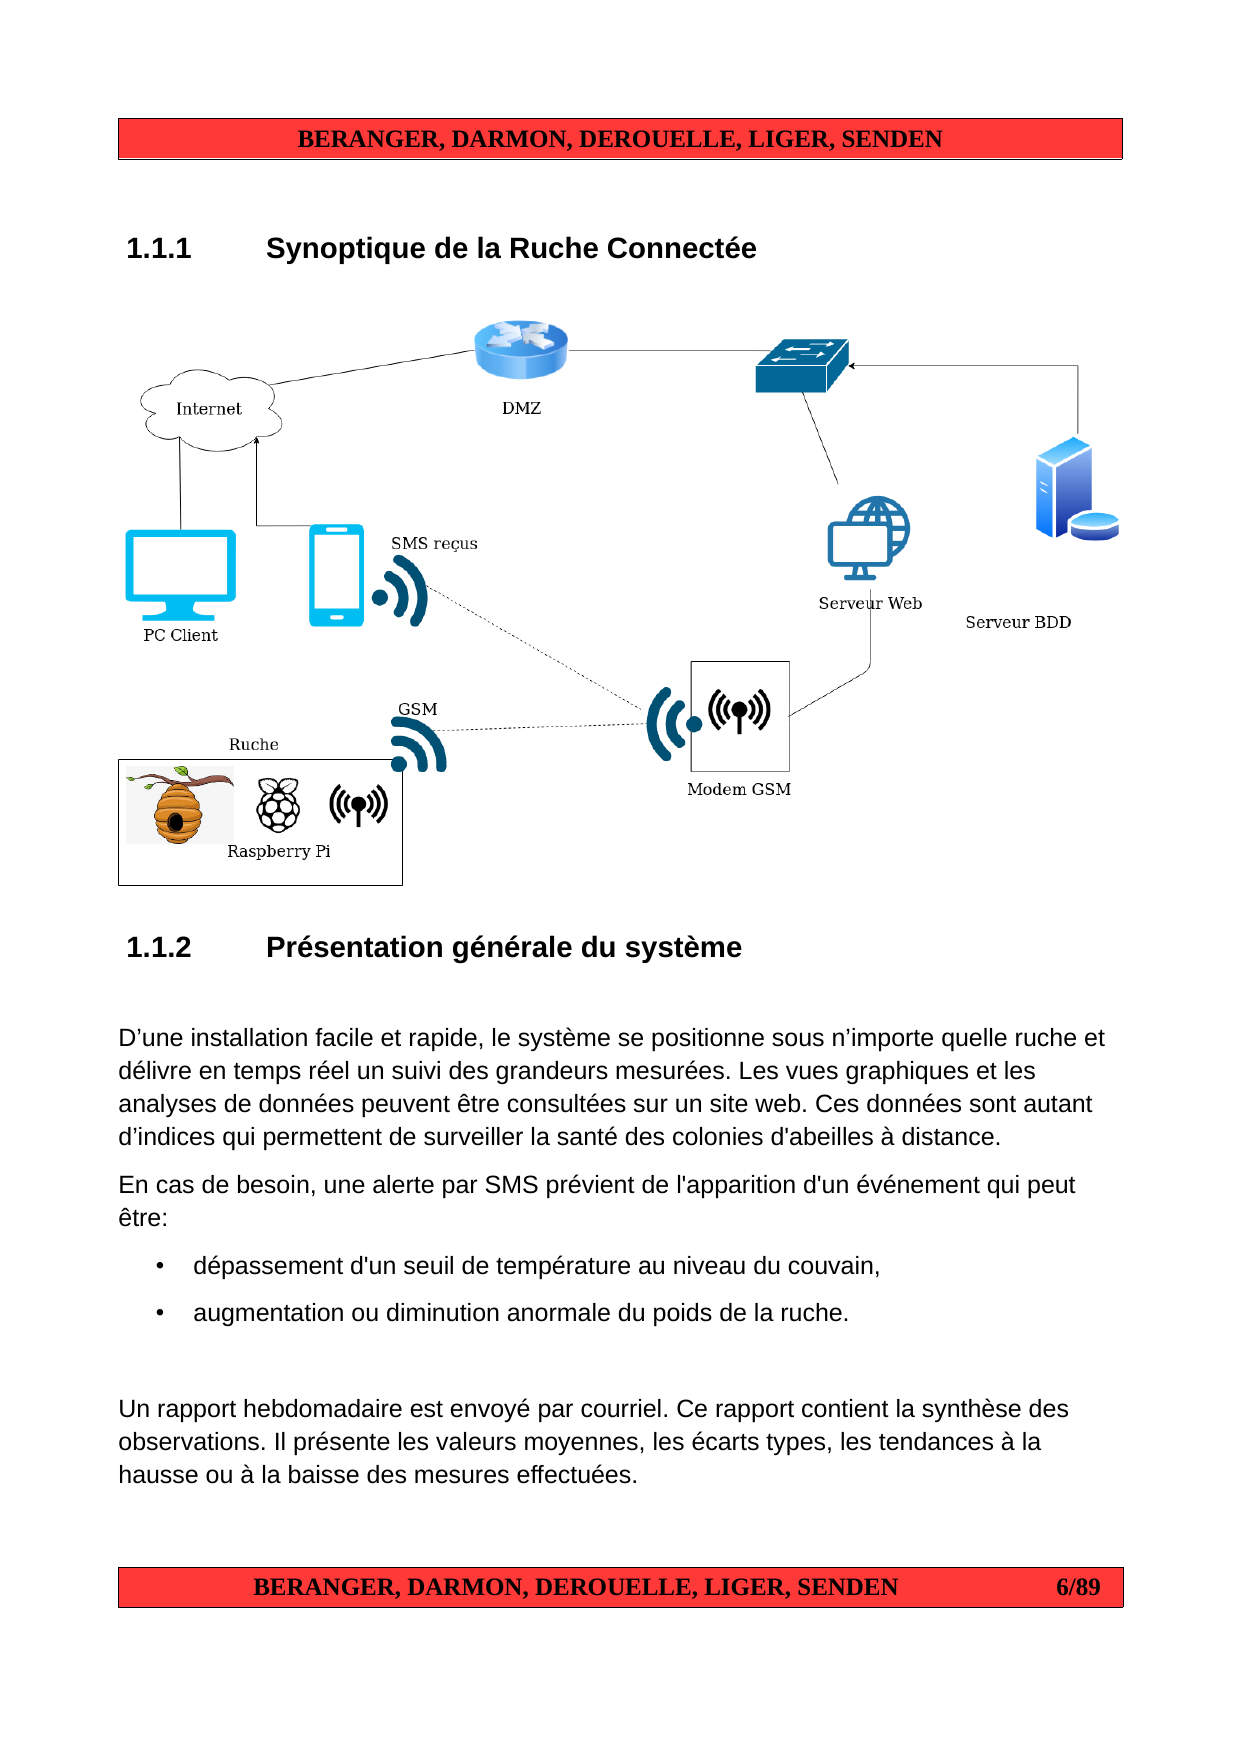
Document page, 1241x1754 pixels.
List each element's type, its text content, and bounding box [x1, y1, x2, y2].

text En cas de besoin, une alerte par SMS prévient de l'apparition d'un événement qui peut être: [118, 1170, 1122, 1232]
text D’une installation facile et rapide, le système se positionne sous n’importe quelle ruche et délivre en temps réel un suivi des grandeurs mesurées. Les vues graphiques et les analyses de données peuvent être consultées sur un site web. Ces données sont autant d’indices qui permettent de surveiller la santé des colonies d'abeilles à distance. [118, 1023, 1122, 1151]
list dépassement d'un seuil de température au niveau du couvain, [156, 1251, 1122, 1279]
subtitle Présentation générale du système [118, 929, 1122, 963]
text Un rapport hebdomadaire est envoyé par courriel. Ce rapport contient la synthèse des observations. Il présente les valeurs moyennes, les écarts types, les tendances à la hausse ou à la baisse des mesures effectuées. [118, 1394, 1122, 1488]
picture [118, 306, 1123, 887]
subtitle Synoptique de la Ruche Connectée [118, 231, 1122, 265]
list augmentation ou diminution anormale du poids de la ruche. [156, 1298, 1122, 1327]
